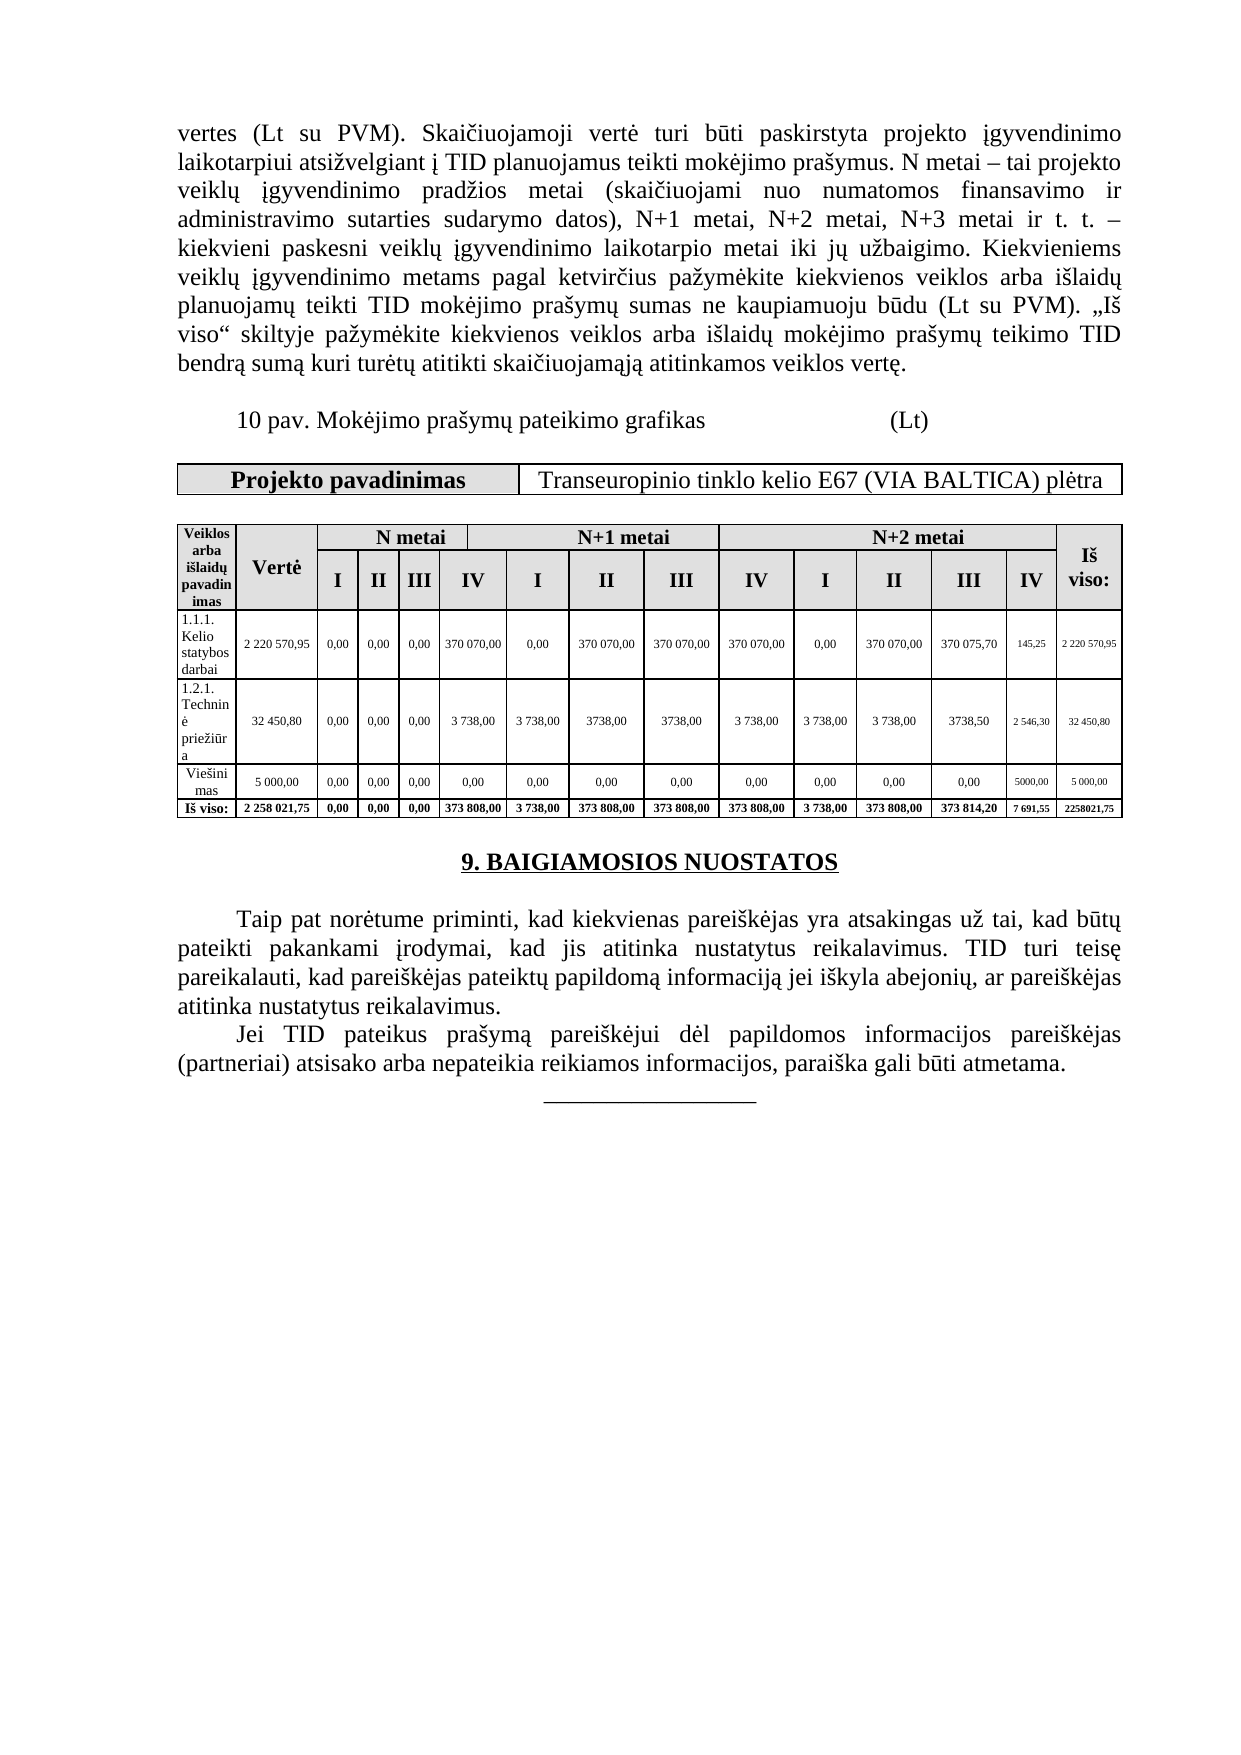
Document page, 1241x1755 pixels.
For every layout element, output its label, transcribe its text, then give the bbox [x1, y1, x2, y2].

table_cell 373 814,20 [932, 800, 1006, 817]
table_cell 3 738,00 [507, 800, 568, 817]
table_cell 0,00 [570, 765, 643, 798]
table_cell 3 738,00 [720, 680, 793, 763]
table_cell 370 070,00 [720, 611, 793, 678]
table_cell 0,00 [645, 765, 718, 798]
table_cell 3738,50 [932, 680, 1006, 763]
table_cell 3738,00 [570, 680, 643, 763]
table_cell 1.2.1. Techninė priežiūra [178, 680, 235, 763]
table_cell 0,00 [857, 765, 931, 798]
table_cell Viešinimas [178, 765, 235, 798]
table_header Transeuropinio tinklo kelio E67 (VIA BALTICA) plėtra [520, 465, 1121, 493]
table_cell 1.1.1. Kelio statybos darbai [178, 611, 235, 678]
table_cell 370 070,00 [570, 611, 643, 678]
table_cell 7 691,55 [1007, 800, 1056, 817]
text Jei TID pateikus prašymą pareiškėjui dėl papildomos informacijos pareiškėjas (partneriai) atsisako arba nepateikia reikiamos informacijos, paraiška gali būti atmetama. [177, 1019, 1122, 1077]
table_cell 0,00 [400, 680, 439, 763]
table_header N metai [318, 525, 467, 549]
table_cell I [795, 551, 856, 609]
table_cell 373 808,00 [440, 800, 506, 817]
table_cell 0,00 [359, 680, 398, 763]
table_cell 370 070,00 [645, 611, 718, 678]
table_cell 0,00 [440, 765, 506, 798]
table_cell 0,00 [318, 680, 357, 763]
table_cell 0,00 [795, 611, 856, 678]
table_cell 145,25 [1007, 611, 1056, 678]
table_cell I [507, 551, 568, 609]
table_cell 0,00 [720, 765, 793, 798]
table_cell III [932, 551, 1006, 609]
table_cell 373 808,00 [720, 800, 793, 817]
table_cell 0,00 [359, 611, 398, 678]
table_cell 0,00 [318, 800, 357, 817]
text Taip pat norėtume priminti, kad kiekvienas pareiškėjas yra atsakingas už tai, kad būtų pateikti pakankami įrodymai, kad jis atitinka nustatytus reikalavimus. TID turi teisę pareikalauti, kad pareiškėjas pateiktų papildomą informaciją jei iškyla abejonių, ar pareiškėjas atitinka nustatytus reikalavimus. [177, 904, 1122, 1019]
table_cell 5000,00 [1007, 765, 1056, 798]
table_cell 32 450,80 [1057, 680, 1121, 763]
table_cell 0,00 [359, 765, 398, 798]
table_header Projekto pavadinimas [178, 465, 518, 493]
table_cell 0,00 [400, 800, 439, 817]
table_header Veiklos arba išlaidų pavadinimas [178, 525, 235, 609]
table_cell 3 738,00 [440, 680, 506, 763]
table_cell 5 000,00 [1057, 765, 1121, 798]
table_header Iš viso: [1057, 525, 1121, 609]
table_cell 0,00 [400, 765, 439, 798]
table_cell II [359, 551, 398, 609]
table_cell 0,00 [507, 611, 568, 678]
table_cell 373 808,00 [857, 800, 931, 817]
table_cell 2 546,30 [1007, 680, 1056, 763]
text vertes (Lt su PVM). Skaičiuojamoji vertė turi būti paskirstyta projekto įgyvendinimo laikotarpiui atsižvelgiant į TID planuojamus teikti mokėjimo prašymus. N metai – tai projekto veiklų įgyvendinimo pradžios metai (skaičiuojami nuo numatomos finansavimo ir administravimo sutarties sudarymo datos), N+1 metai, N+2 metai, N+3 metai ir t. t. – kiekvieni paskesni veiklų įgyvendinimo laikotarpio metai iki jų užbaigimo. Kiekvieniems veiklų įgyvendinimo metams pagal ketvirčius pažymėkite kiekvienos veiklos arba išlaidų planuojamų teikti TID mokėjimo prašymų sumas ne kaupiamuoju būdu (Lt su PVM). „Iš viso“ skiltyje pažymėkite kiekvienos veiklos arba išlaidų mokėjimo prašymų teikimo TID bendrą sumą kuri turėtų atitikti skaičiuojamąją atitinkamos veiklos vertę. [177, 118, 1122, 377]
table_cell IV [1007, 551, 1056, 609]
table_cell 373 808,00 [645, 800, 718, 817]
table_cell III [400, 551, 439, 609]
table_cell III [645, 551, 718, 609]
table_cell IV [720, 551, 793, 609]
table_cell 3 738,00 [857, 680, 931, 763]
table_cell IV [440, 551, 506, 609]
table_cell 5 000,00 [237, 765, 317, 798]
table_cell 0,00 [932, 765, 1006, 798]
text 10 pav. Mokėjimo prašymų pateikimo grafikas (Lt) [177, 406, 1122, 434]
table_cell II [570, 551, 643, 609]
table_cell 0,00 [318, 765, 357, 798]
table_cell 3 738,00 [795, 680, 856, 763]
table_cell 373 808,00 [570, 800, 643, 817]
table_cell 2 220 570,95 [1057, 611, 1121, 678]
table_cell 32 450,80 [237, 680, 317, 763]
table_cell 0,00 [359, 800, 398, 817]
table_cell Iš viso: [178, 800, 235, 817]
table_cell 0,00 [507, 765, 568, 798]
table_cell 2 258 021,75 [237, 800, 317, 817]
table_cell 370 070,00 [857, 611, 931, 678]
table_cell 0,00 [400, 611, 439, 678]
table_cell 3 738,00 [795, 800, 856, 817]
table_header N+1 metai [468, 525, 718, 549]
table_header Vertė [237, 525, 317, 609]
table_header N+2 metai [720, 525, 1056, 549]
text _________________ [177, 1077, 1122, 1106]
table_cell 0,00 [795, 765, 856, 798]
table_cell 2258021,75 [1057, 800, 1121, 817]
table_cell 370 070,00 [440, 611, 506, 678]
table_cell 0,00 [318, 611, 357, 678]
table_cell 2 220 570,95 [237, 611, 317, 678]
text 9. BAIGIAMOSIOS NUOSTATOS [177, 847, 1122, 876]
table_cell II [857, 551, 931, 609]
table_cell 3 738,00 [507, 680, 568, 763]
table_cell I [318, 551, 357, 609]
table_cell 3738,00 [645, 680, 718, 763]
table_cell 370 075,70 [932, 611, 1006, 678]
